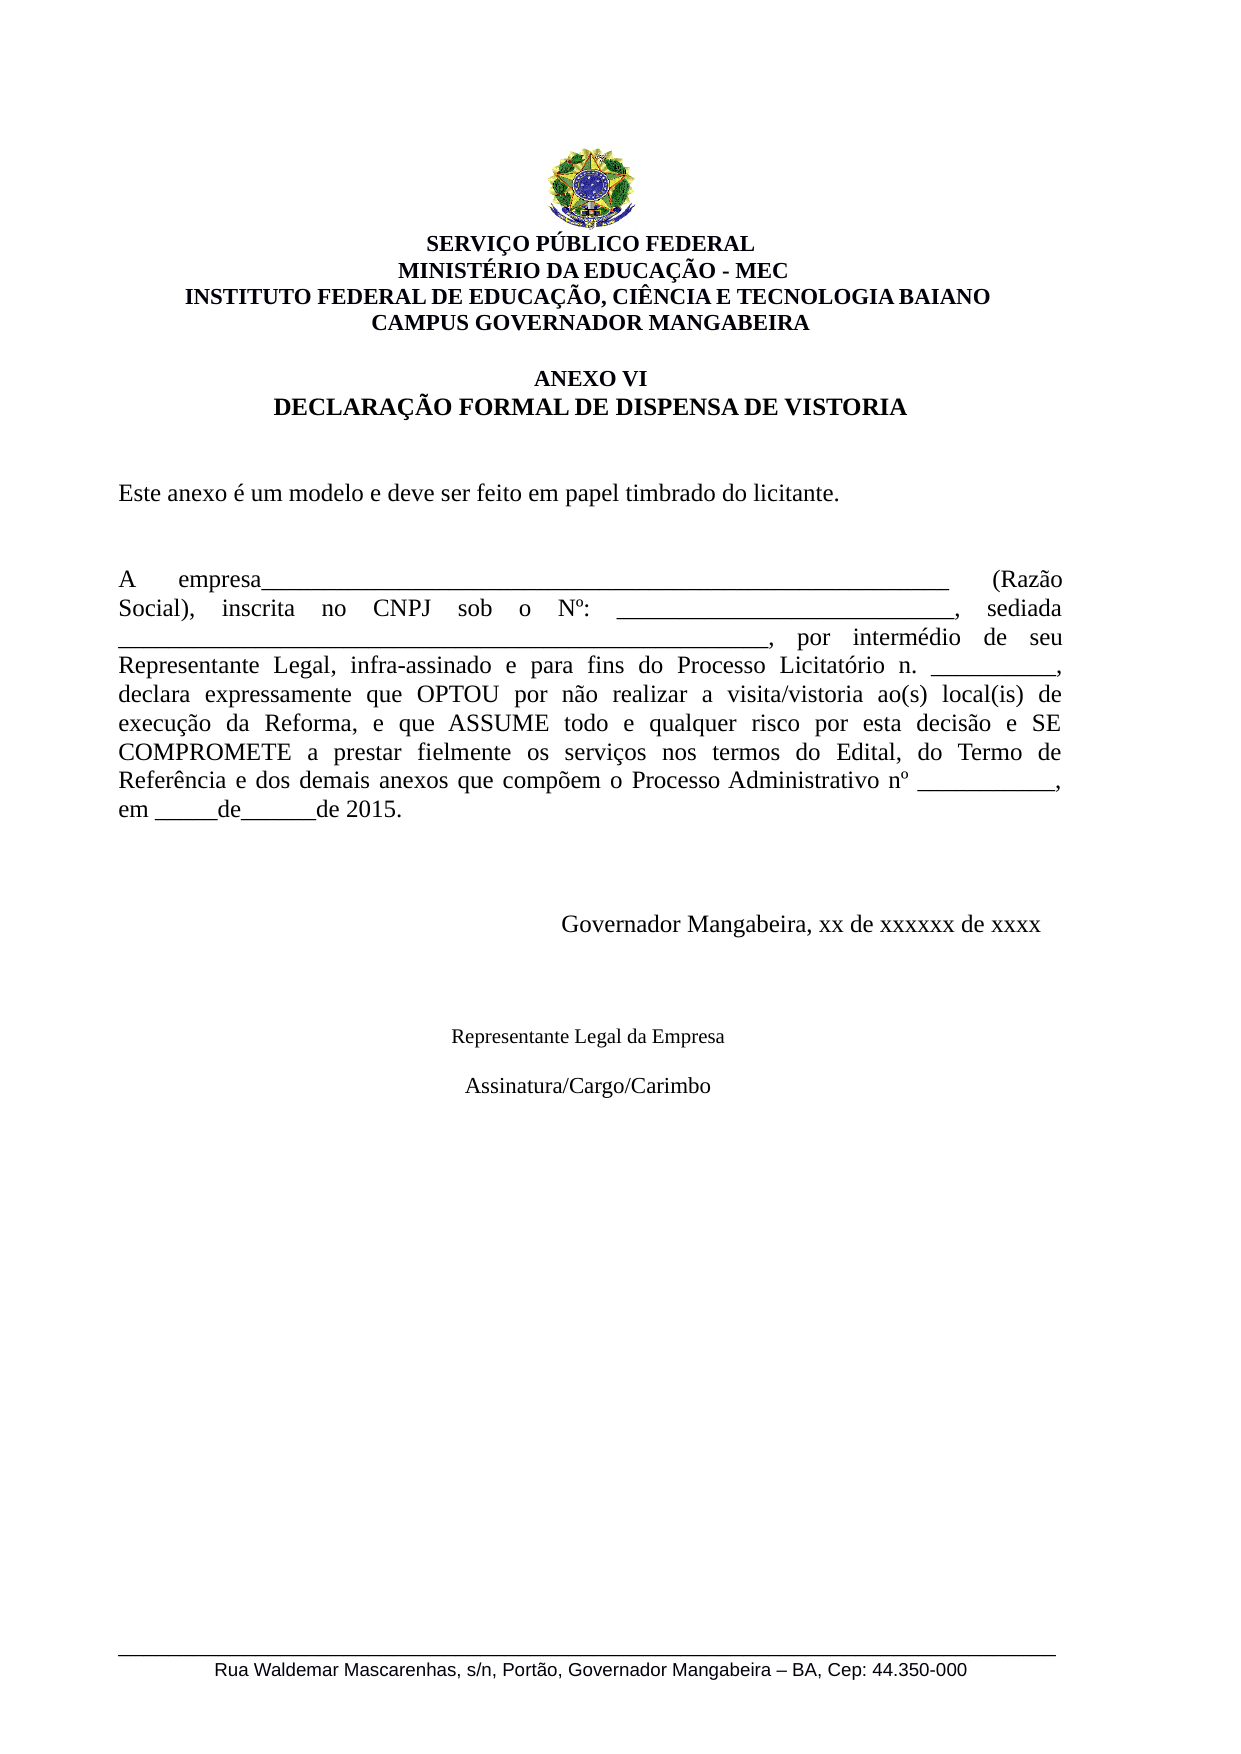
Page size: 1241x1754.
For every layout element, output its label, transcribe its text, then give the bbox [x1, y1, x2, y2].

text Assinatura/Cargo/Carimbo [118, 1072, 1063, 1098]
text ANEXO VI [118, 365, 1063, 392]
text Governador Mangabeira, xx de xxxxxx de xxxx [118, 909, 1063, 938]
text A empresa_______________________________________________________ (Razão Social), inscrita no CNPJ sob o Nº: ___________________________, sediada ____________________________________________________, por intermédio de seu Representante Legal, infra-assinado e para fins do Processo Licitatório n. __________, declara expressamente que OPTOU por não realizar a visita/vistoria ao(s) local(is) de execução da Reforma, e que ASSUME todo e qualquer risco por esta decisão e SE COMPROMETE a prestar fielmente os serviços nos termos do Edital, do Termo de Referência e dos demais anexos que compõem o Processo Administrativo nº ___________, em _____de______de 2015. [118, 564, 1063, 823]
text DECLARAÇÃO FORMAL DE DISPENSA DE VISTORIA [118, 392, 1063, 420]
text Representante Legal da Empresa [118, 1024, 1063, 1048]
picture [544, 147, 638, 231]
text Este anexo é um modelo e deve ser feito em papel timbrado do licitante. [118, 478, 1063, 507]
